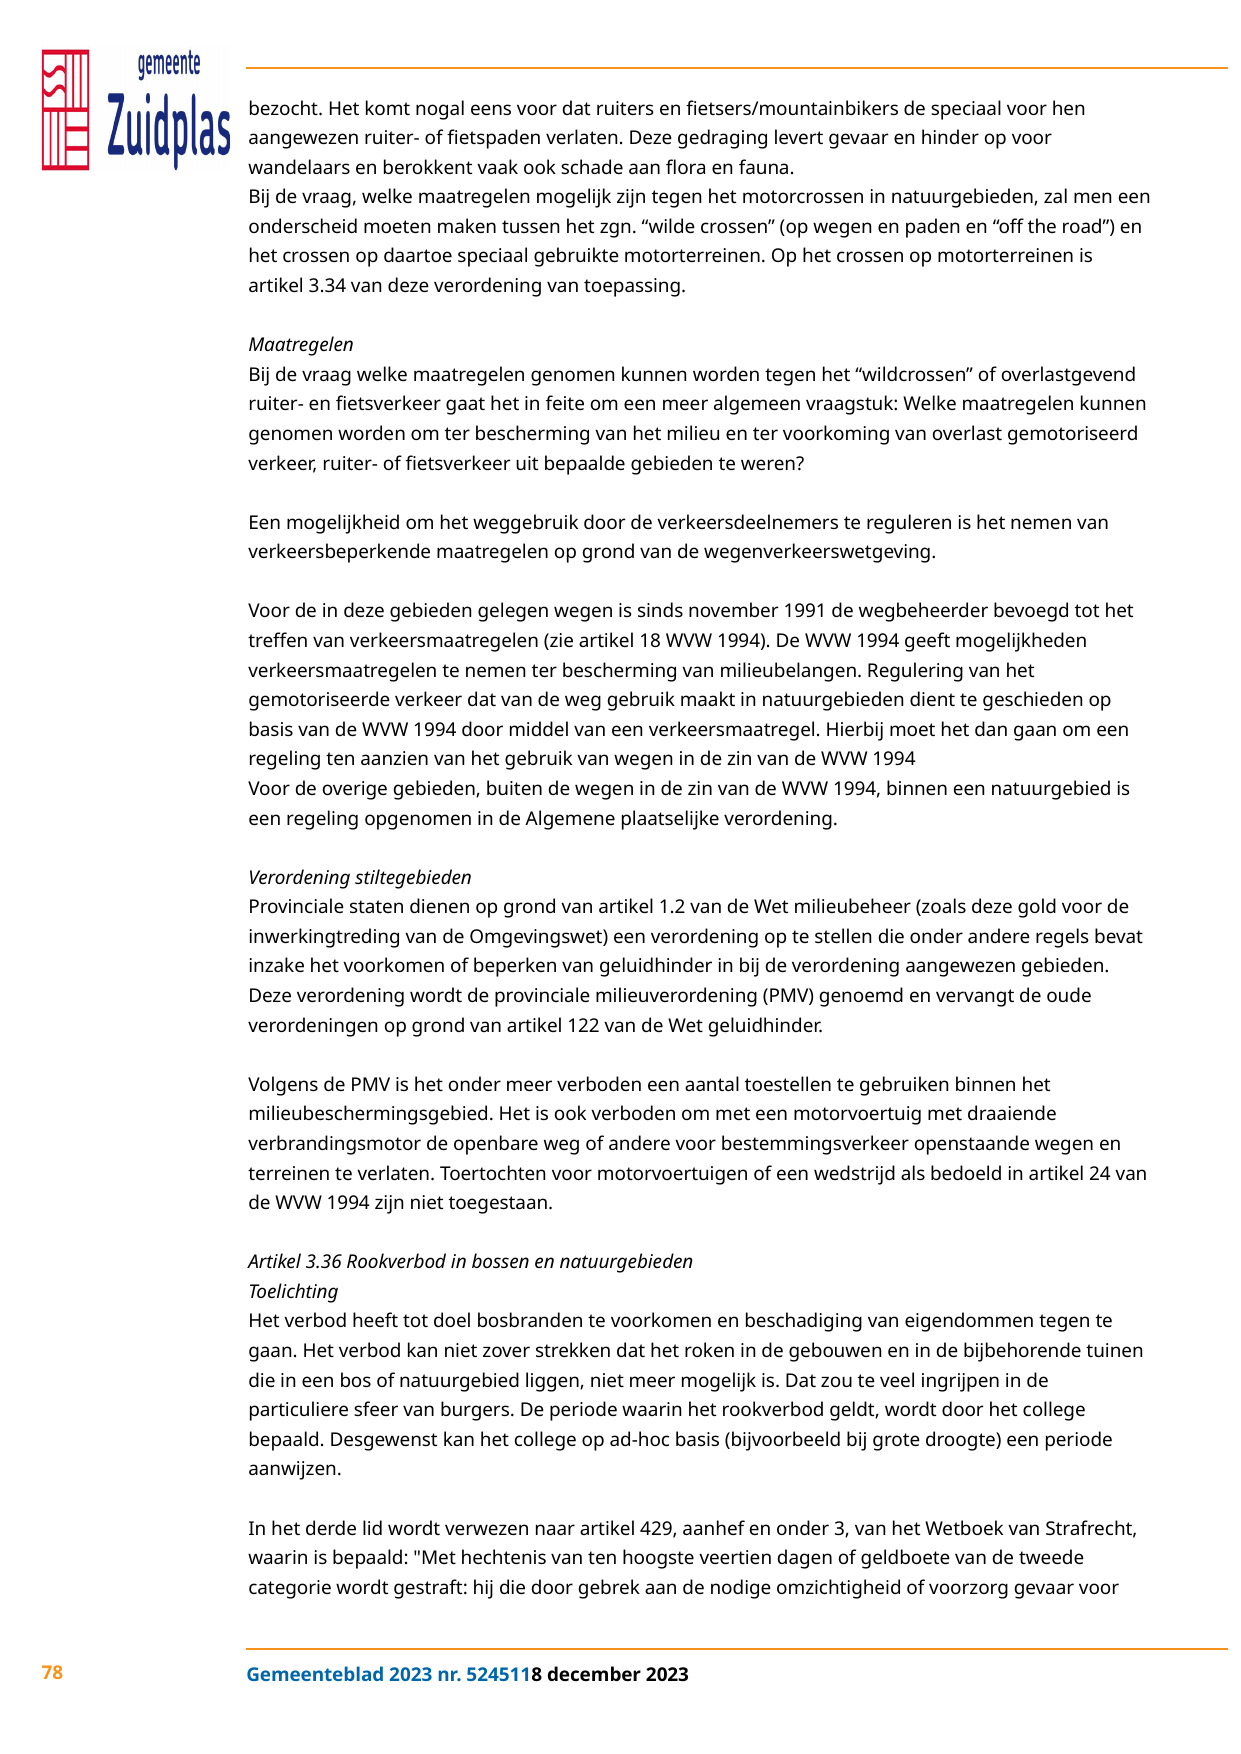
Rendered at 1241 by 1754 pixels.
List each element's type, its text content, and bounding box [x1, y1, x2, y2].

text Bij de vraag, welke maatregelen mogelijk zijn tegen het motorcrossen in natuurgebieden, zal men een onderscheid moeten maken tussen het zgn. “wilde crossen” (op wegen en paden en “off the road”) en het crossen op daartoe speciaal gebruikte motorterreinen. Op het crossen op motorterreinen is artikel 3.34 van deze verordening van toepassing. [248, 183, 1152, 298]
text Volgens de PMV is het onder meer verboden een aantal toestellen te gebruiken binnen het milieubeschermingsgebied. Het is ook verboden om met een motorvoertuig met draaiende verbrandingsmotor de openbare weg of andere voor bestemmingsverkeer openstaande wegen en terreinen te verlaten. Toertochten voor motorvoertuigen of een wedstrijd als bedoeld in artikel 24 van de WVW 1994 zijn niet toegestaan. [248, 1071, 1152, 1215]
text bezocht. Het komt nogal eens voor dat ruiters en fietsers/mountainbikers de speciaal voor hen aangewezen ruiter- of fietspaden verlaten. Deze gedraging levert gevaar en hinder op voor wandelaars en berokkent vaak ook schade aan flora en fauna. [248, 95, 1152, 180]
text Het verbod heeft tot doel bosbranden te voorkomen en beschadiging van eigendommen tegen te gaan. Het verbod kan niet zover strekken dat het roken in de gebouwen en in de bijbehorende tuinen die in een bos of natuurgebied liggen, niet meer mogelijk is. Dat zou te veel ingrijpen in de particuliere sfeer van burgers. De periode waarin het rookverbod geldt, wordt door het college bepaald. Desgewenst kan het college op ad-hoc basis (bijvoorbeeld bij grote droogte) een periode aanwijzen. [248, 1308, 1152, 1481]
text Toelichting [248, 1278, 1152, 1304]
text Een mogelijkheid om het weggebruik door de verkeersdeelnemers te reguleren is het nemen van verkeersbeperkende maatregelen op grond van de wegenverkeerswetgeving. [248, 509, 1152, 564]
text Provinciale staten dienen op grond van artikel 1.2 van de Wet milieubeheer (zoals deze gold voor de inwerkingtreding van de Omgevingswet) een verordening op te stellen die onder andere regels bevat inzake het voorkomen of beperken van geluidhinder in bij de verordening aangewezen gebieden. Deze verordening wordt de provinciale milieuverordening (PMV) genoemd en vervangt de oude verordeningen op grond van artikel 122 van de Wet geluidhinder. [248, 893, 1152, 1038]
text Verordening stiltegebieden [248, 864, 1152, 890]
text Voor de overige gebieden, buiten de wegen in de zin van de WVW 1994, binnen een natuurgebied is een regeling opgenomen in de Algemene plaatselijke verordening. [248, 775, 1152, 831]
text Maatregelen [248, 331, 1152, 357]
picture [41, 47, 231, 172]
text Artikel 3.36 Rookverbod in bossen en natuurgebieden [248, 1248, 1152, 1274]
text Voor de in deze gebieden gelegen wegen is sinds november 1991 de wegbeheerder bevoegd tot het treffen van verkeersmaatregelen (zie artikel 18 WVW 1994). De WVW 1994 geeft mogelijkheden verkeersmaatregelen te nemen ter bescherming van milieubelangen. Regulering van het gemotoriseerde verkeer dat van de weg gebruik maakt in natuurgebieden dient te geschieden op basis van de WVW 1994 door middel van een verkeersmaatregel. Hierbij moet het dan gaan om een regeling ten aanzien van het gebruik van wegen in de zin van de WVW 1994 [248, 598, 1152, 771]
text Bij de vraag welke maatregelen genomen kunnen worden tegen het “wildcrossen” of overlastgevend ruiter- en fietsverkeer gaat het in feite om een meer algemeen vraagstuk: Welke maatregelen kunnen genomen worden om ter bescherming van het milieu en ter voorkoming van overlast gemotoriseerd verkeer, ruiter- of fietsverkeer uit bepaalde gebieden te weren? [248, 361, 1152, 476]
text In het derde lid wordt verwezen naar artikel 429, aanhef en onder 3, van het Wetboek van Strafrecht, waarin is bepaald: "Met hechtenis van ten hoogste veertien dagen of geldboete van de tweede categorie wordt gestraft: hij die door gebrek aan de nodige omzichtigheid of voorzorg gevaar voor [248, 1515, 1152, 1600]
